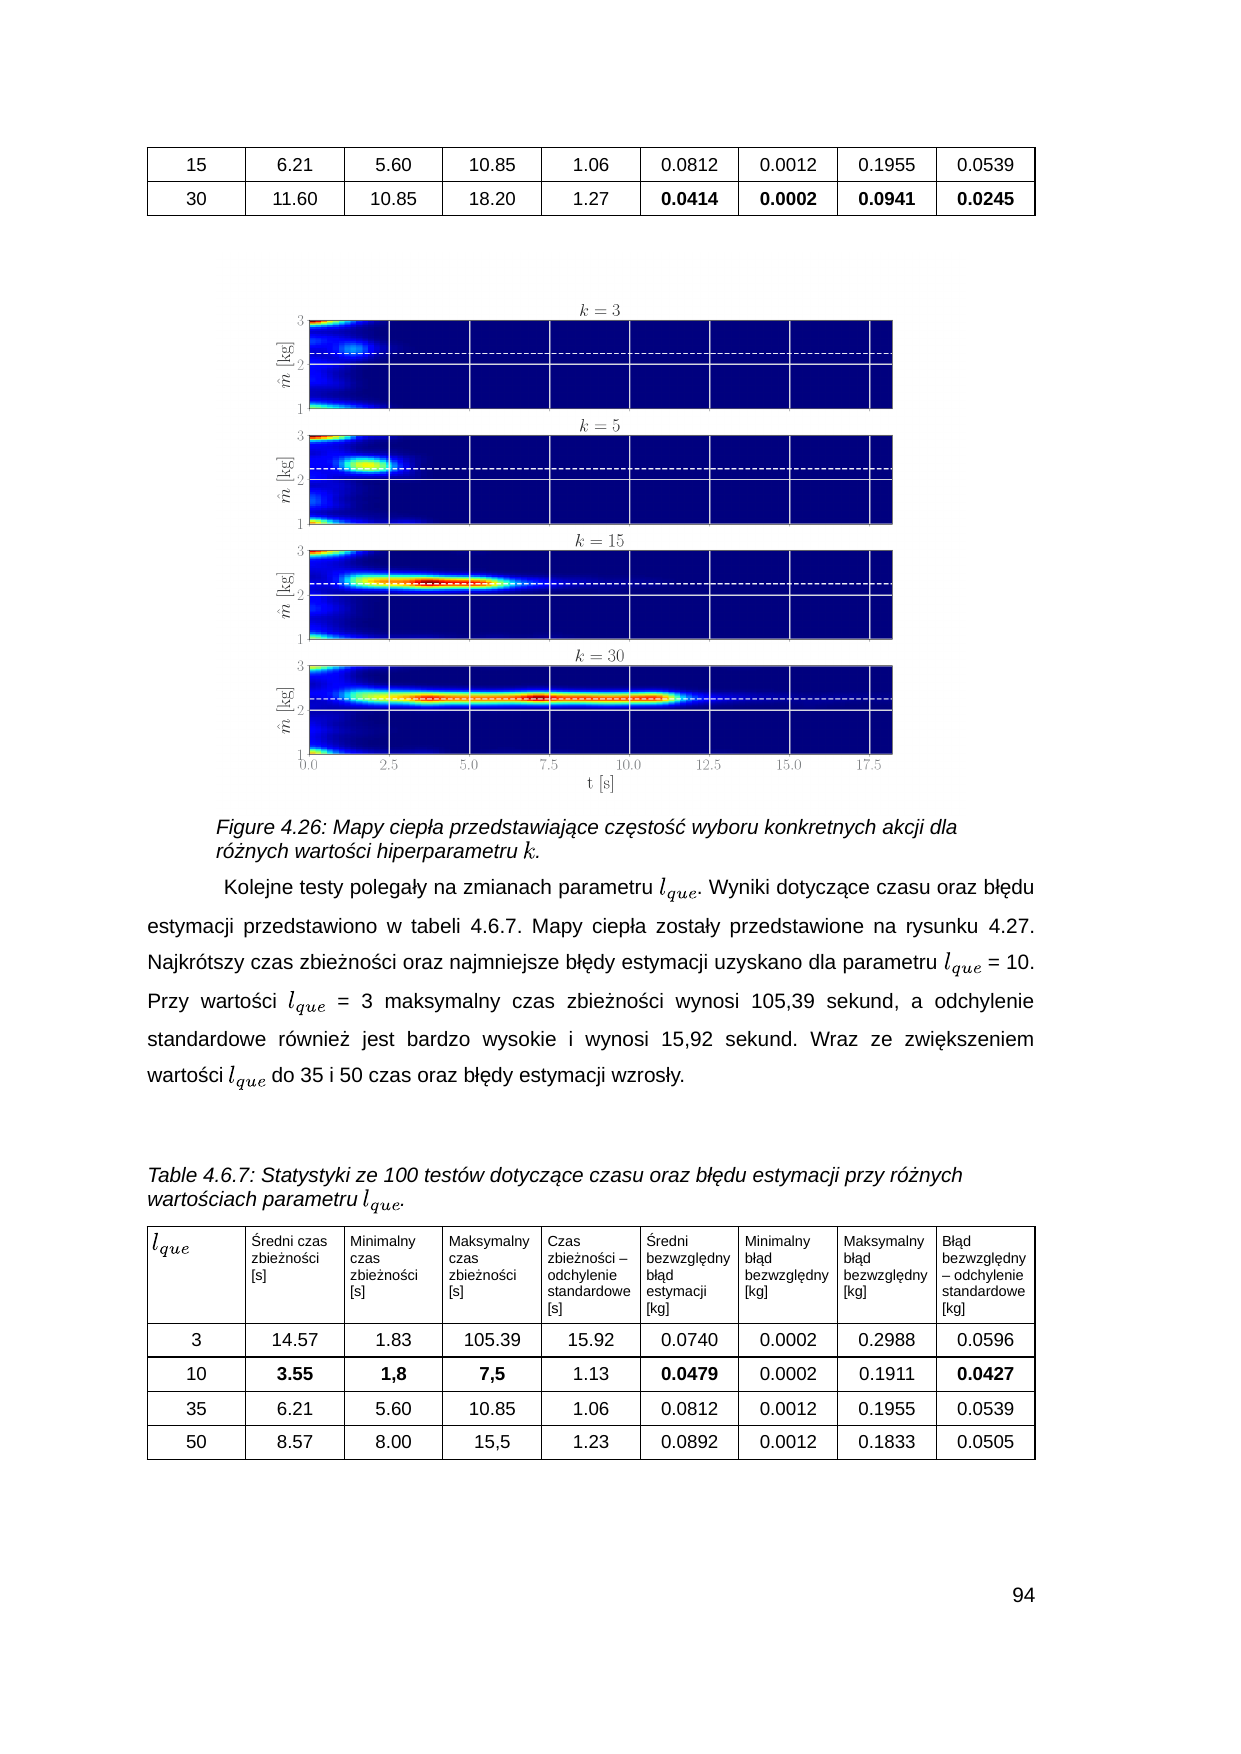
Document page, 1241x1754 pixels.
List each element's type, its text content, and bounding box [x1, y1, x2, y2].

table_cell 0,2988 [838, 1324, 936, 1356]
table_cell 3,55 [246, 1358, 344, 1391]
table_cell 0,0012 [739, 1426, 837, 1459]
table_cell 1,06 [542, 148, 640, 181]
table_cell 30 [148, 182, 245, 215]
table_cell 6,21 [246, 1392, 344, 1424]
table_cell 105,39 [443, 1324, 541, 1356]
table_cell 0,0539 [937, 148, 1034, 181]
table_header Czas zbieżności – odchylenie standardowe [s] [542, 1227, 640, 1322]
table_cell 0,0505 [937, 1426, 1034, 1459]
picture [215, 252, 967, 816]
text Kolejne testy polegały na zmianach parametru . Wyniki dotyczące czasu oraz błędu estymacji przedstawiono w tabeli 4.6.7. Mapy ciepła zostały przedstawione na rysunku 4.27. Najkrótszy czas zbieżności oraz najmniejsze błędy estymacji uzyskano dla parametru = 10. Przy wartości = 3 maksymalny czas zbieżności wynosi 105,39 sekund, a odchylenie standardowe również jest bardzo wysokie i wynosi 15,92 sekund. Wraz ze zwiększeniem wartości do 35 i 50 czas oraz błędy estymacji wzrosły. [147, 813, 1035, 1090]
table_cell 0,0012 [739, 1392, 837, 1424]
table_cell 0,0892 [641, 1426, 738, 1459]
table_cell 0,0012 [739, 148, 837, 181]
table_cell 0,0002 [739, 1324, 837, 1356]
table_cell 35 [148, 1392, 245, 1424]
table_cell 5,60 [345, 148, 442, 181]
table_cell 0,0596 [937, 1324, 1034, 1356]
table_cell 50 [148, 1426, 245, 1459]
text Table 4.6.7: Statystyki ze 100 testów dotyczące czasu oraz błędu estymacji przy różnych wartościach parametru . [147, 1163, 1035, 1213]
table_cell 1,8 [345, 1358, 442, 1391]
table_cell 3 [148, 1324, 245, 1356]
table_cell 10,85 [443, 148, 541, 181]
table_header Minimalny błąd bezwzględny [kg] [739, 1227, 837, 1322]
table_cell 18,20 [443, 182, 541, 215]
table_cell 0,1911 [838, 1358, 936, 1391]
table_cell 0,1955 [838, 148, 936, 181]
table_cell 0,0002 [739, 182, 837, 215]
table_cell 8,00 [345, 1426, 442, 1459]
table_cell 10,85 [443, 1392, 541, 1424]
table_header Maksymalny czas zbieżności [s] [443, 1227, 541, 1322]
text Figure 4.26: Mapy ciepła przedstawiające częstość wyboru konkretnych akcji dla różnych wartości hiperparametru . [216, 816, 966, 863]
table_cell 5,60 [345, 1392, 442, 1424]
table_cell 8,57 [246, 1426, 344, 1459]
table_header Maksymalny błąd bezwzględny [kg] [838, 1227, 936, 1322]
table_cell 10,85 [345, 182, 442, 215]
table_cell 1,13 [542, 1358, 640, 1391]
table_cell 0,0740 [641, 1324, 738, 1356]
table_cell 1,27 [542, 182, 640, 215]
table_header Minimalny czas zbieżności [s] [345, 1227, 442, 1322]
table_cell 0,0812 [641, 1392, 738, 1424]
table_header [148, 1227, 245, 1322]
table_cell 0,0427 [937, 1358, 1034, 1391]
table_header Błąd bezwzględny – odchylenie standardowe [kg] [937, 1227, 1034, 1322]
table_cell 0,0245 [937, 182, 1034, 215]
table_cell 0,0941 [838, 182, 936, 215]
table_cell 1,06 [542, 1392, 640, 1424]
table_cell 15,5 [443, 1426, 541, 1459]
table_cell 15 [148, 148, 245, 181]
table_cell 10 [148, 1358, 245, 1391]
table_cell 11,60 [246, 182, 344, 215]
table_cell 15,92 [542, 1324, 640, 1356]
table_cell 1,23 [542, 1426, 640, 1459]
table_header Średni czas zbieżności [s] [246, 1227, 344, 1322]
table_cell 7,5 [443, 1358, 541, 1391]
table_cell 0,0479 [641, 1358, 738, 1391]
table_cell 0,0414 [641, 182, 738, 215]
table_cell 0,1955 [838, 1392, 936, 1424]
table_cell 14,57 [246, 1324, 344, 1356]
table_cell 0,1833 [838, 1426, 936, 1459]
table_cell 0,0539 [937, 1392, 1034, 1424]
table_header Średni bezwzględny błąd estymacji [kg] [641, 1227, 738, 1322]
table_cell 1,83 [345, 1324, 442, 1356]
table_cell 6,21 [246, 148, 344, 181]
table_cell 0,0812 [641, 148, 738, 181]
table_cell 0,0002 [739, 1358, 837, 1391]
